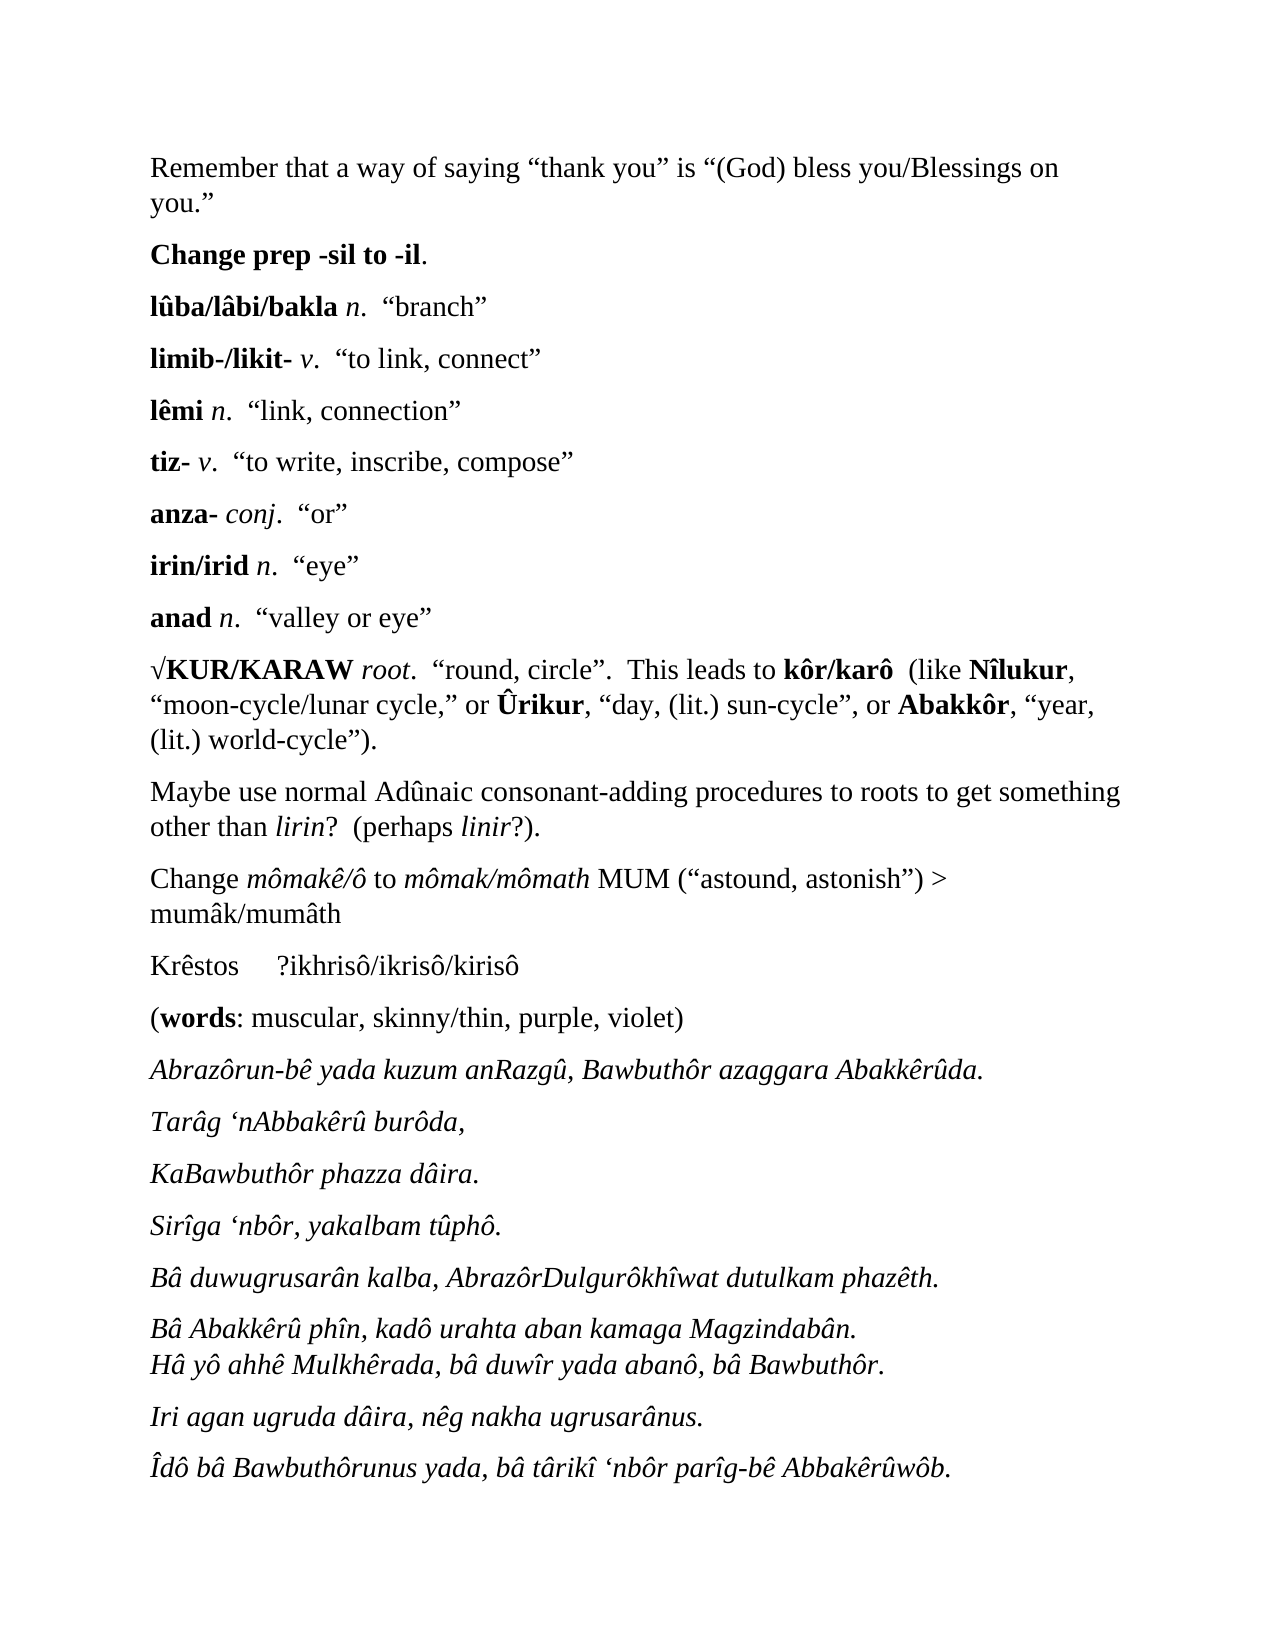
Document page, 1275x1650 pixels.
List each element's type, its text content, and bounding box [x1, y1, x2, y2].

text Iri agan ugruda dâira, nêg nakha ugrusarânus. [150, 1399, 1125, 1432]
text irin/irid n. “eye” [150, 548, 1125, 582]
text tiz- v. “to write, inscribe, compose” [150, 444, 1125, 478]
text KaBawbuthôr phazza dâira. [150, 1156, 1125, 1189]
text limib-/likit- v. “to link, connect” [150, 341, 1125, 374]
text anza- conj. “or” [150, 496, 1125, 530]
text lêmi n. “link, connection” [150, 393, 1125, 426]
text Change mômakê/ô to mômak/mômath MUM (“astound, astonish”) > mumâk/mumâth [150, 861, 1125, 930]
text anad n. “valley or eye” [150, 600, 1125, 634]
text Bâ duwugrusarân kalba, AbrazôrDulgurôkhîwat dutulkam phazêth. [150, 1260, 1125, 1293]
text Remember that a way of saying “thank you” is “(God) bless you/Blessings on you.” [150, 150, 1125, 219]
text Krêstos  ?ikhrisô/ikrisô/kirisô [150, 948, 1125, 982]
text Tarâg ‘nAbbakêrû burôda, [150, 1104, 1125, 1138]
text Sirîga ‘nbôr, yakalbam tûphô. [150, 1208, 1125, 1241]
text Abrazôrun-bê yada kuzum anRazgû, Bawbuthôr azaggara Abakkêrûda. [150, 1052, 1125, 1086]
text (words: muscular, skinny/thin, purple, violet) [150, 1000, 1125, 1034]
text lûba/lâbi/bakla n. “branch” [150, 289, 1125, 322]
text Bâ Abakkêrû phîn, kadô urahta aban kamaga Magzindabân. Hâ yô ahhê Mulkhêrada, bâ duwîr yada abanô, bâ Bawbuthôr. [150, 1312, 1125, 1380]
text Îdô bâ Bawbuthôrunus yada, bâ târikî ‘nbôr parîg-bê Abbakêrûwôb. [150, 1451, 1125, 1484]
text Change prep -sil to -il. [150, 237, 1125, 271]
text Maybe use normal Adûnaic consonant-adding procedures to roots to get something other than lirin? (perhaps linir?). [150, 774, 1125, 843]
text √KUR/KARAW root. “round, circle”. This leads to kôr/karô (like Nîlukur, “moon-cycle/lunar cycle,” or Ûrikur, “day, (lit.) sun-cycle”, or Abakkôr, “year, (lit.) world-cycle”). [150, 652, 1125, 756]
